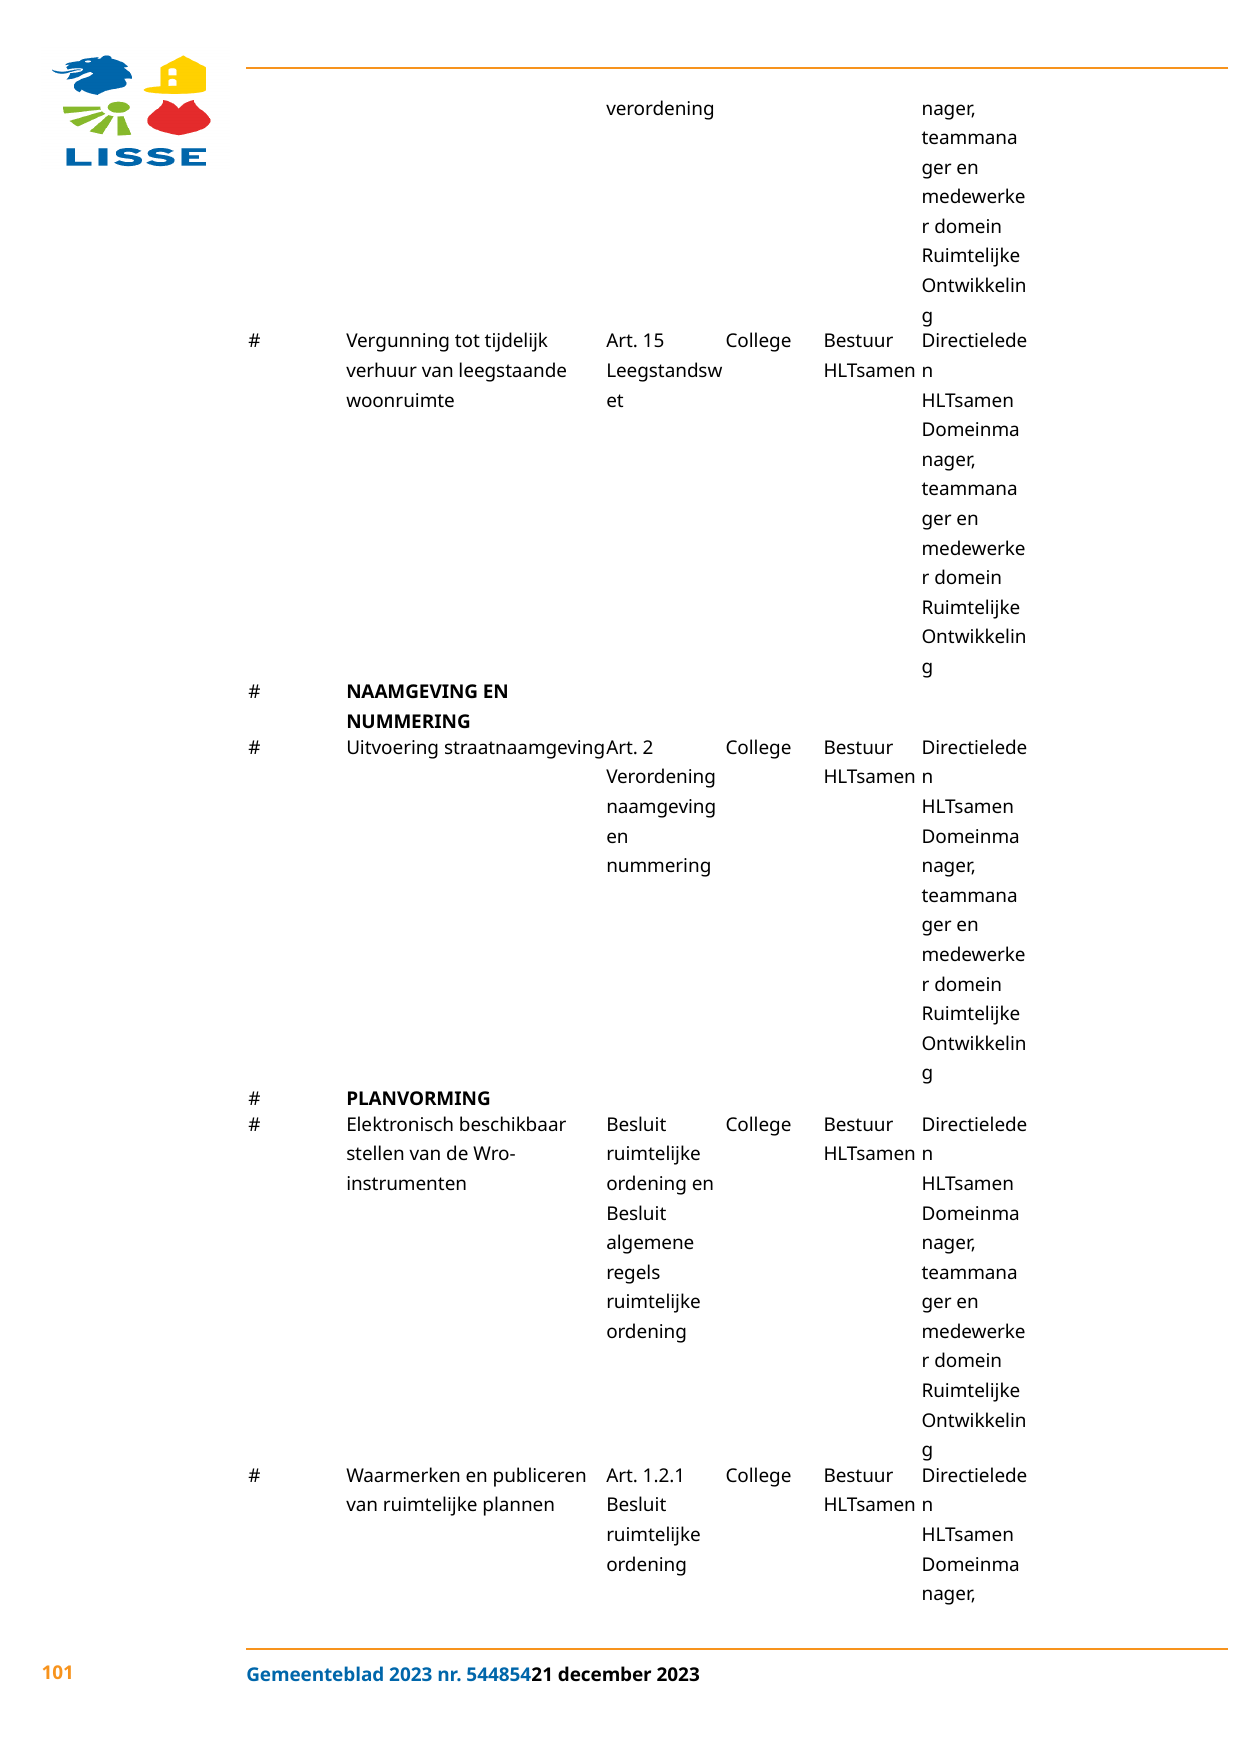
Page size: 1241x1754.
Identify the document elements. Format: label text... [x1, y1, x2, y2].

table_cell verordening [606, 95, 725, 328]
table_cell [248, 95, 346, 328]
table_cell [1028, 734, 1152, 1085]
table_cell # [248, 734, 346, 1085]
table_cell [823, 1085, 921, 1111]
table_cell Besluit ruimtelijke ordening en Besluit algemene regels ruimtelijke ordening [606, 1111, 725, 1462]
table_cell [725, 1085, 823, 1111]
table_cell Bestuur HLTsamen [823, 1111, 921, 1462]
table_cell Directieleden HLTsamen Domeinmanager, [921, 1462, 1028, 1606]
table_cell College [725, 328, 823, 679]
table_cell Uitvoering straatnaamgeving [346, 734, 606, 1085]
table_cell [1028, 1085, 1152, 1111]
table_cell [823, 679, 921, 734]
table_cell College [725, 1462, 823, 1606]
table_cell [1028, 328, 1152, 679]
table_cell PLANVORMING [346, 1085, 606, 1111]
table_cell [725, 95, 823, 328]
table_cell Directieleden HLTsamen Domeinmanager, teammanager en medewerker domein Ruimtelijke Ontwikkeling [921, 1111, 1028, 1462]
table_cell Waarmerken en publiceren van ruimtelijke plannen [346, 1462, 606, 1606]
table_cell [346, 95, 606, 328]
table_cell Bestuur HLTsamen [823, 1462, 921, 1606]
table_cell [921, 679, 1028, 734]
table_cell Art. 1.2.1 Besluit ruimtelijke ordening [606, 1462, 725, 1606]
table_cell College [725, 1111, 823, 1462]
table_cell NAAMGEVING EN NUMMERING [346, 679, 606, 734]
table_cell # [248, 328, 346, 679]
table_cell nager, teammanager en medewerker domein Ruimtelijke Ontwikkeling [921, 95, 1028, 328]
table_cell Art. 2 Verordening naamgeving en nummering [606, 734, 725, 1085]
table_cell [606, 1085, 725, 1111]
table_cell # [248, 1111, 346, 1462]
table_cell Directieleden HLTsamen Domeinmanager, teammanager en medewerker domein Ruimtelijke Ontwikkeling [921, 328, 1028, 679]
table_cell Bestuur HLTsamen [823, 328, 921, 679]
table_cell # [248, 679, 346, 734]
table_cell [921, 1085, 1028, 1111]
table_cell [823, 95, 921, 328]
table_cell [1028, 1111, 1152, 1462]
table_cell [606, 679, 725, 734]
table_cell College [725, 734, 823, 1085]
table_cell Art. 15 Leegstandswet [606, 328, 725, 679]
table_cell Bestuur HLTsamen [823, 734, 921, 1085]
table_cell [725, 679, 823, 734]
table_cell # [248, 1462, 346, 1606]
table_cell Elektronisch beschikbaar stellen van de Wro-instrumenten [346, 1111, 606, 1462]
table_cell Vergunning tot tijdelijk verhuur van leegstaande woonruimte [346, 328, 606, 679]
table_cell [1028, 679, 1152, 734]
table_cell [1028, 95, 1152, 328]
table_cell [1028, 1462, 1152, 1606]
table_cell # [248, 1085, 346, 1111]
table_cell Directieleden HLTsamen Domeinmanager, teammanager en medewerker domein Ruimtelijke Ontwikkeling [921, 734, 1028, 1085]
picture [41, 47, 231, 172]
